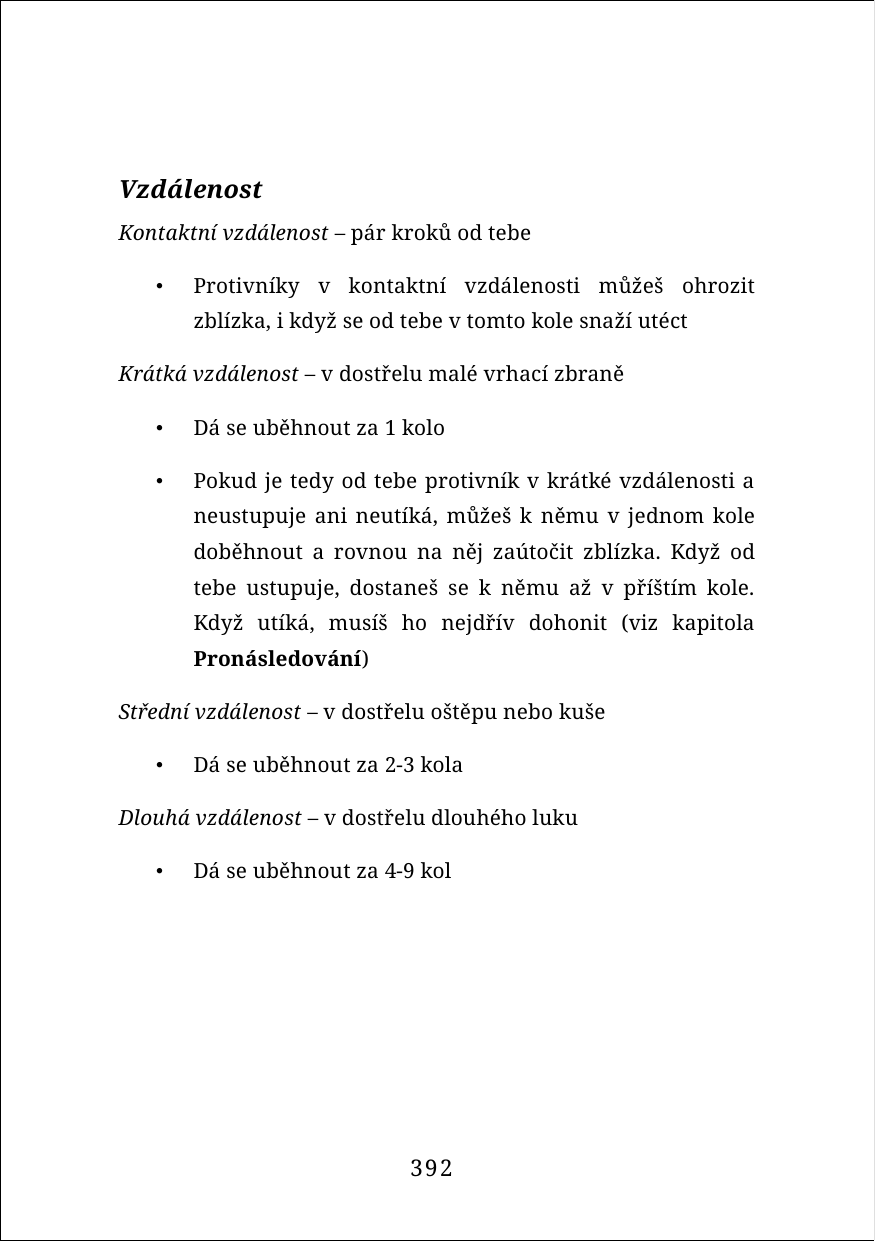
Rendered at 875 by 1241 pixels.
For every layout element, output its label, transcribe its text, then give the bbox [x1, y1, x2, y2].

list Dá se uběhnout za 1 kolo [156, 413, 756, 441]
list Protivníky v kontaktní vzdálenosti můžeš ohrozit zblízka, i když se od tebe v tomto kole snaží utéct [156, 271, 756, 335]
text Střední vzdálenost – v dostřelu oštěpu nebo kuše [118, 697, 756, 725]
text Kontaktní vzdálenost – pár kroků od tebe [118, 218, 756, 246]
list Pokud je tedy od tebe protivník v krátké vzdálenosti a neustupuje ani neutíká, můžeš k němu v jednom kole doběhnout a rovnou na něj zaútočit zblízka. Když od tebe ustupuje, dostaneš se k němu až v příštím kole. Když utíká, musíš ho nejdřív dohonit (viz kapitola Pronásledování) [156, 466, 756, 672]
list Dá se uběhnout za 4-9 kol [156, 857, 756, 885]
text Krátká vzdálenost – v dostřelu malé vrhací zbraně [118, 359, 756, 388]
text Dlouhá vzdálenost – v dostřelu dlouhého luku [118, 803, 756, 832]
subtitle Vzdálenost [118, 172, 756, 206]
list Dá se uběhnout za 2-3 kola [156, 750, 756, 778]
